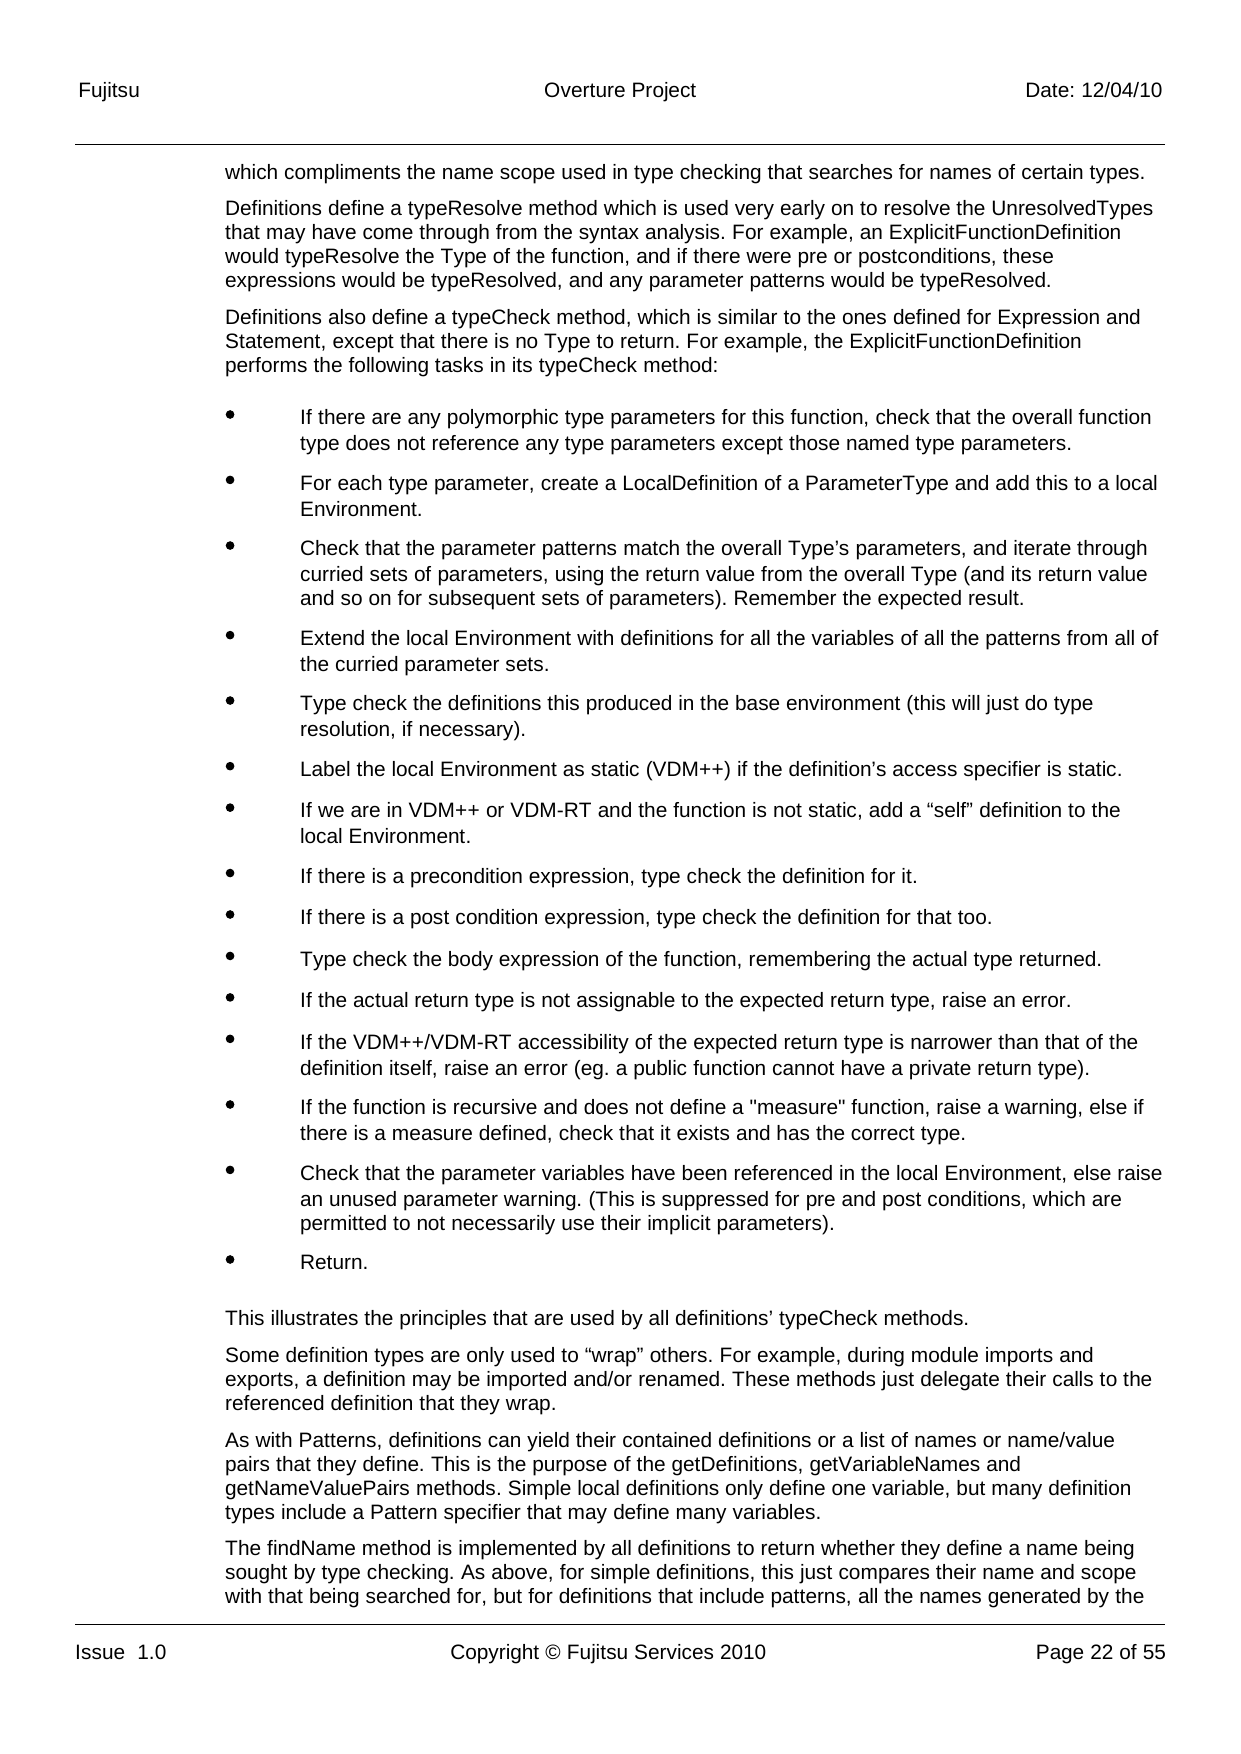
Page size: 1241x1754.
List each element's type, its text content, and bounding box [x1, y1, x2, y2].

text As with Patterns, definitions can yield their contained definitions or a list of names or name/value pairs that they define. This is the purpose of the getDefinitions, getVariableNames and getNameValuePairs methods. Simple local definitions only define one variable, but many definition types include a Pattern specifier that may define many variables. [225, 1427, 1165, 1524]
list If we are in VDM++ or VDM-RT and the function is not static, add a “self” definition to the local Environment. [225, 798, 1165, 848]
list If the actual return type is not assignable to the expected return type, raise an error. [225, 988, 1165, 1014]
list Type check the body expression of the function, remembering the actual type returned. [225, 946, 1165, 973]
list If there are any polymorphic type parameters for this function, check that the overall function type does not reference any type parameters except those named type parameters. [225, 405, 1165, 455]
list If the VDM++/VDM-RT accessibility of the expected return type is narrower than that of the definition itself, raise an error (eg. a public function cannot have a private return type). [225, 1029, 1165, 1080]
list Type check the definitions this produced in the base environment (this will just do type resolution, if necessary). [225, 691, 1165, 741]
list Extend the local Environment with definitions for all the variables of all the patterns from all of the curried parameter sets. [225, 625, 1165, 676]
list Label the local Environment as static (VDM++) if the definition’s access specifier is static. [225, 756, 1165, 783]
list For each type parameter, create a LocalDefinition of a ParameterType and add this to a local Environment. [225, 470, 1165, 521]
list If there is a post condition expression, type check the definition for that too. [225, 905, 1165, 931]
text Definitions define a typeResolve method which is used very early on to resolve the UnresolvedTypes that may have come through from the syntax analysis. For example, an ExplicitFunctionDefinition would typeResolve the Type of the function, and if there were pre or postconditions, these expressions would be typeResolved, and any parameter patterns would be typeResolved. [225, 196, 1165, 292]
list Return. [225, 1250, 1165, 1276]
text which compliments the name scope used in type checking that searches for names of certain types. [225, 160, 1165, 184]
list Check that the parameter patterns match the overall Type’s parameters, and iterate through curried sets of parameters, using the return value from the overall Type (and its return value and so on for subsequent sets of parameters). Remember the expected result. [225, 536, 1165, 610]
text Some definition types are only used to “wrap” others. For example, during module imports and exports, a definition may be imported and/or renamed. These methods just delegate their calls to the referenced definition that they wrap. [225, 1343, 1165, 1415]
list Check that the parameter variables have been referenced in the local Environment, else raise an unused parameter warning. (This is suppressed for pre and post conditions, which are permitted to not necessarily use their implicit parameters). [225, 1160, 1165, 1235]
text The findName method is implemented by all definitions to return whether they define a name being sought by type checking. As above, for simple definitions, this just compares their name and scope with that being searched for, but for definitions that include patterns, all the names generated by the [225, 1536, 1165, 1608]
list If there is a precondition expression, type check the definition for it. [225, 863, 1165, 890]
text This illustrates the principles that are used by all definitions’ typeCheck methods. [225, 1306, 1165, 1330]
text Definitions also define a typeCheck method, which is similar to the ones defined for Expression and Statement, except that there is no Type to return. For example, the ExplicitFunctionDefinition performs the following tasks in its typeCheck method: [225, 305, 1165, 377]
list If the function is recursive and does not define a "measure" function, raise a warning, else if there is a measure defined, check that it exists and has the correct type. [225, 1095, 1165, 1145]
